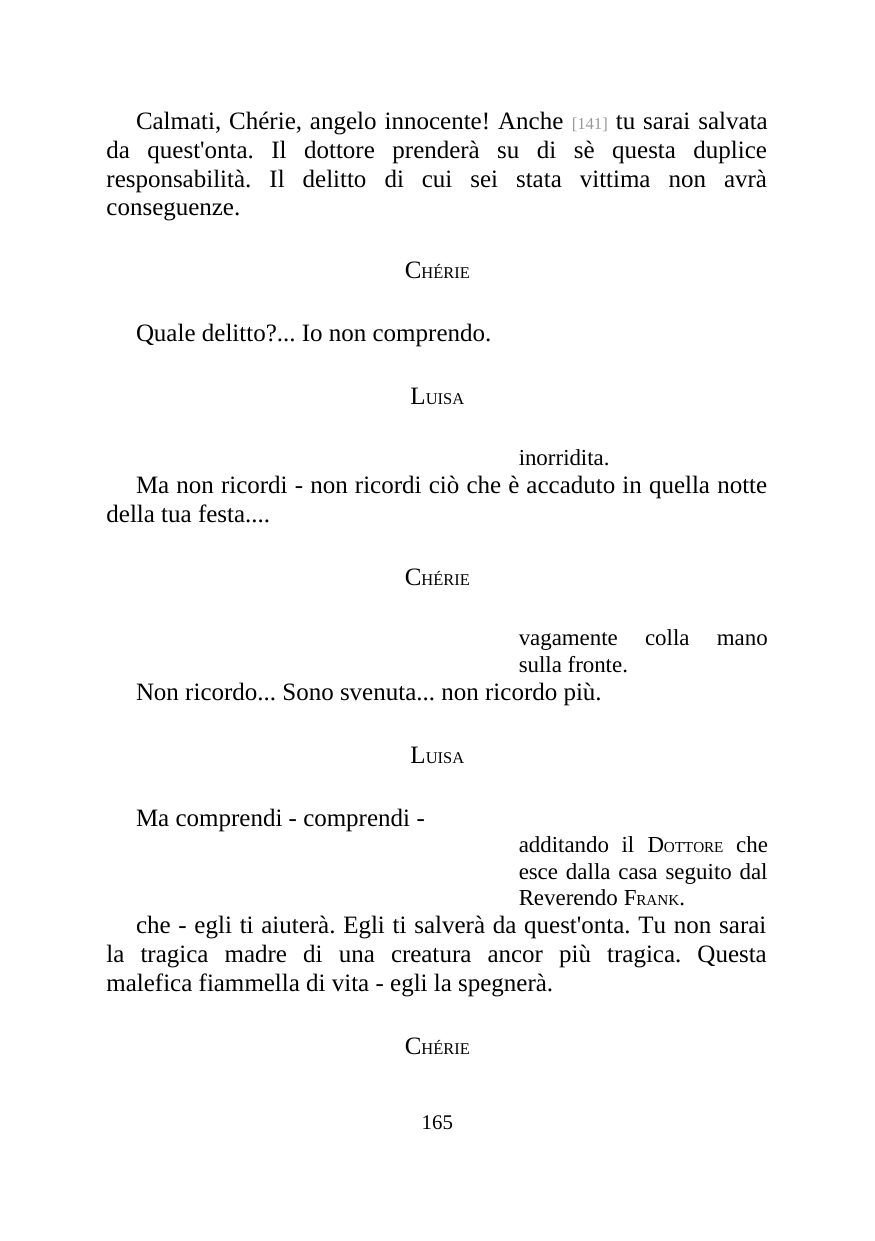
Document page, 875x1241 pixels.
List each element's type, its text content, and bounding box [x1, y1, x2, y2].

text vagamente colla mano sulla fronte. [518, 624, 768, 677]
text Chérie [106, 562, 768, 590]
text Ma non ricordi - non ricordi ciò che è accaduto in quella notte della tua festa.... [106, 470, 768, 528]
text Chérie [106, 255, 768, 284]
text Chérie [106, 1031, 768, 1060]
text Ma comprendi - comprendi - [106, 803, 768, 832]
text additando il Dottore che esce dalla casa seguito dal Reverendo Frank. [518, 832, 768, 911]
text inorridita. [518, 444, 768, 470]
text Luisa [106, 381, 768, 410]
text che - egli ti aiuterà. Egli ti salverà da quest'onta. Tu non sarai la tragica madre di una creatura ancor più tragica. Questa malefica fiammella di vita - egli la spegnerà. [106, 911, 768, 997]
text Luisa [106, 740, 768, 769]
text Non ricordo... Sono svenuta... non ricordo più. [106, 677, 768, 706]
text Calmati, Chérie, angelo innocente! Anche [141] tu sarai salvata da quest'onta. Il dottore prenderà su di sè questa duplice responsabilità. Il delitto di cui sei stata vittima non avrà conseguenze. [106, 106, 768, 221]
text Quale delitto?... Io non comprendo. [106, 318, 768, 347]
